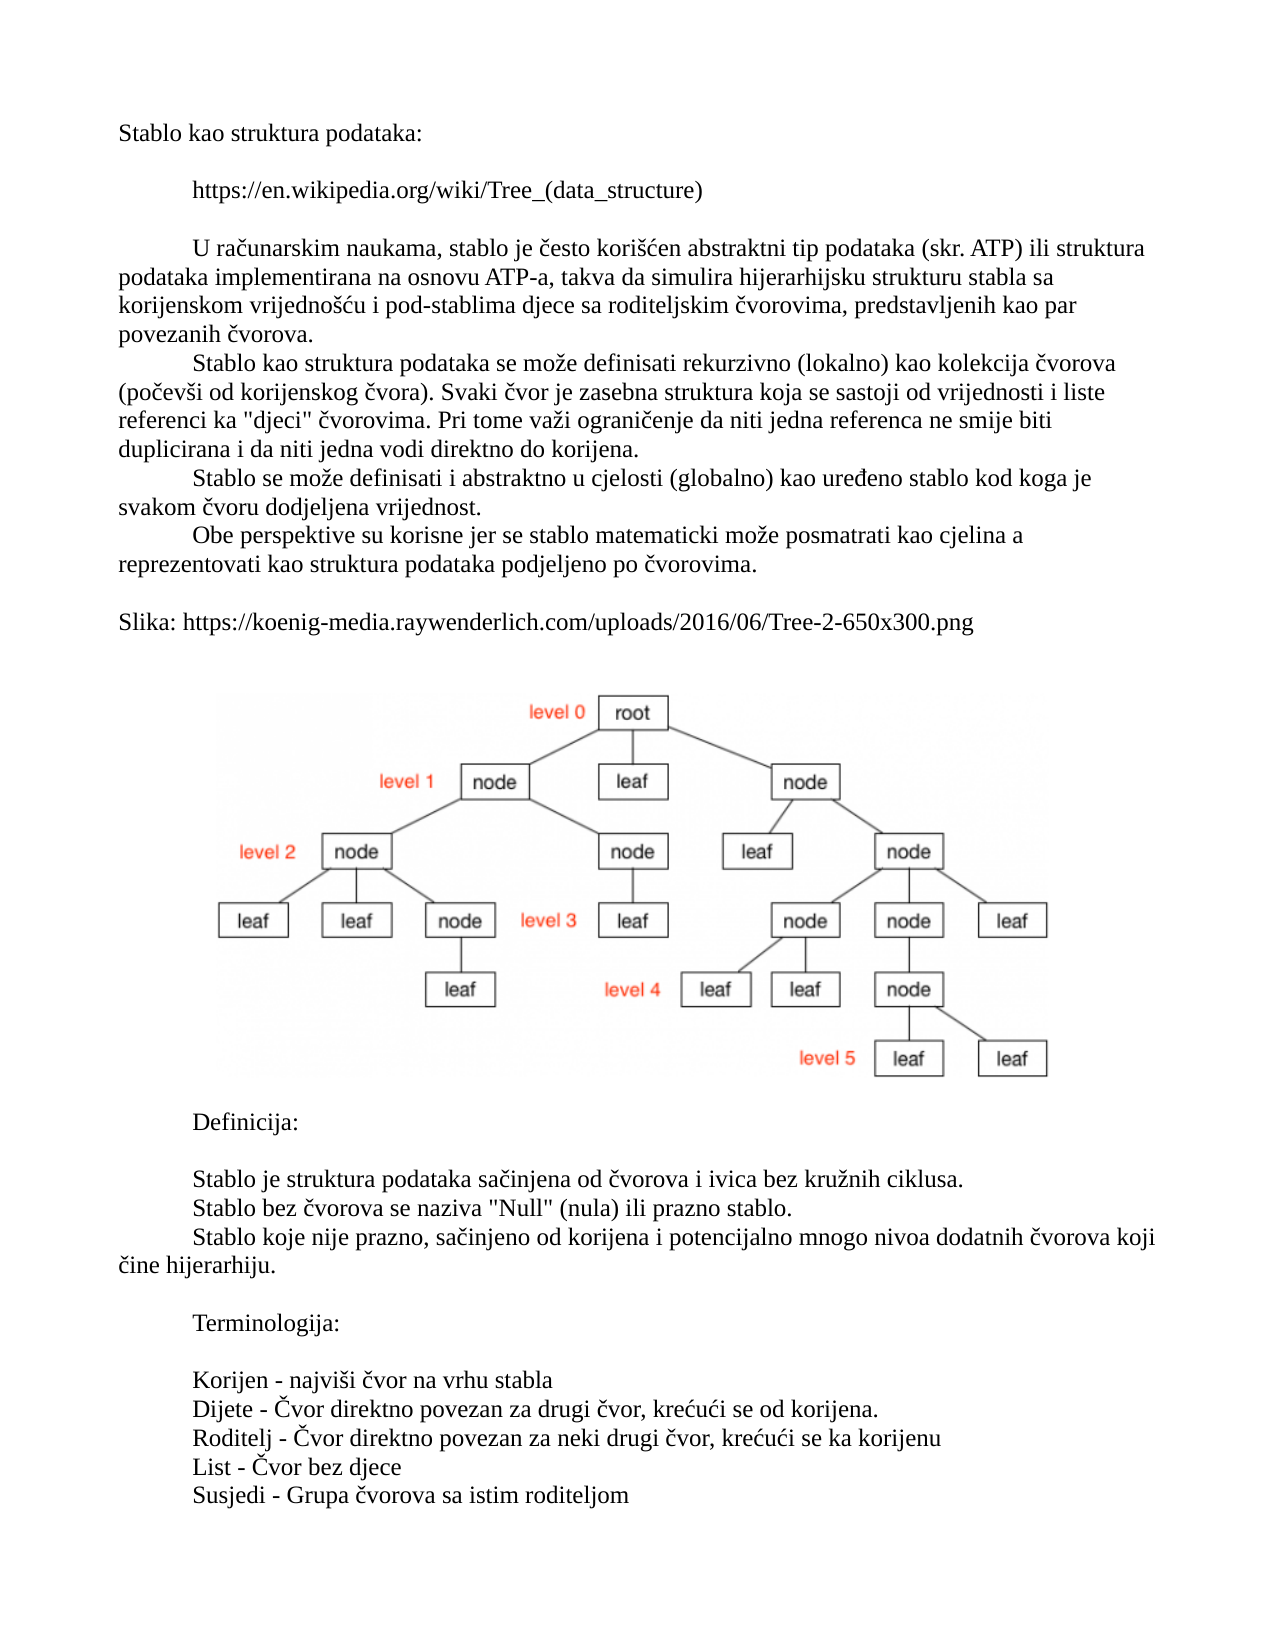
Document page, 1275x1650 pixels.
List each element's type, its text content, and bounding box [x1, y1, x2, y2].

text Roditelj - Čvor direktno povezan za neki drugi čvor, krećući se ka korijenu [118, 1423, 1157, 1452]
text Stablo koje nije prazno, sačinjeno od korijena i potencijalno mnogo nivoa dodatnih čvorova koji čine hijerarhiju. [118, 1222, 1157, 1279]
text Obe perspektive su korisne jer se stablo matematicki može posmatrati kao cjelina a reprezentovati kao struktura podataka podjeljeno po čvorovima. [118, 521, 1157, 578]
text List - Čvor bez djece [118, 1452, 1157, 1480]
text Stablo bez čvorova se naziva "Null" (nula) ili prazno stablo. [118, 1193, 1157, 1222]
text U računarskim naukama, stablo je često korišćen abstraktni tip podataka (skr. ATP) ili struktura podataka implementirana na osnovu ATP-a, takva da simulira hijerarhijsku strukturu stabla sa korijenskom vrijednošću i pod-stablima djece sa roditeljskim čvorovima, predstavljenih kao par povezanih čvorova. [118, 233, 1157, 348]
picture [216, 693, 1050, 1078]
text Korijen - najviši čvor na vrhu stabla [118, 1365, 1157, 1394]
text Susjedi - Grupa čvorova sa istim roditeljom [118, 1480, 1157, 1509]
text Terminologija: [118, 1308, 1157, 1337]
text Stablo kao struktura podataka se može definisati rekurzivno (lokalno) kao kolekcija čvorova (počevši od korijenskog čvora). Svaki čvor je zasebna struktura koja se sastoji od vrijednosti i liste referenci ka "djeci" čvorovima. Pri tome važi ograničenje da niti jedna referenca ne smije biti duplicirana i da niti jedna vodi direktno do korijena. [118, 348, 1157, 463]
text Stablo se može definisati i abstraktno u cjelosti (globalno) kao uređeno stablo kod koga je svakom čvoru dodjeljena vrijednost. [118, 463, 1157, 521]
text Stablo kao struktura podataka: [118, 118, 1157, 147]
text Dijete - Čvor direktno povezan za drugi čvor, krećući se od korijena. [118, 1394, 1157, 1423]
text Slika: https://koenig-media.raywenderlich.com/uploads/2016/06/Tree-2-650x300.png [118, 607, 1157, 636]
text Definicija: [118, 1107, 1157, 1135]
text https://en.wikipedia.org/wiki/Tree_(data_structure) [118, 176, 1157, 204]
text Stablo je struktura podataka sačinjena od čvorova i ivica bez kružnih ciklusa. [118, 1164, 1157, 1193]
